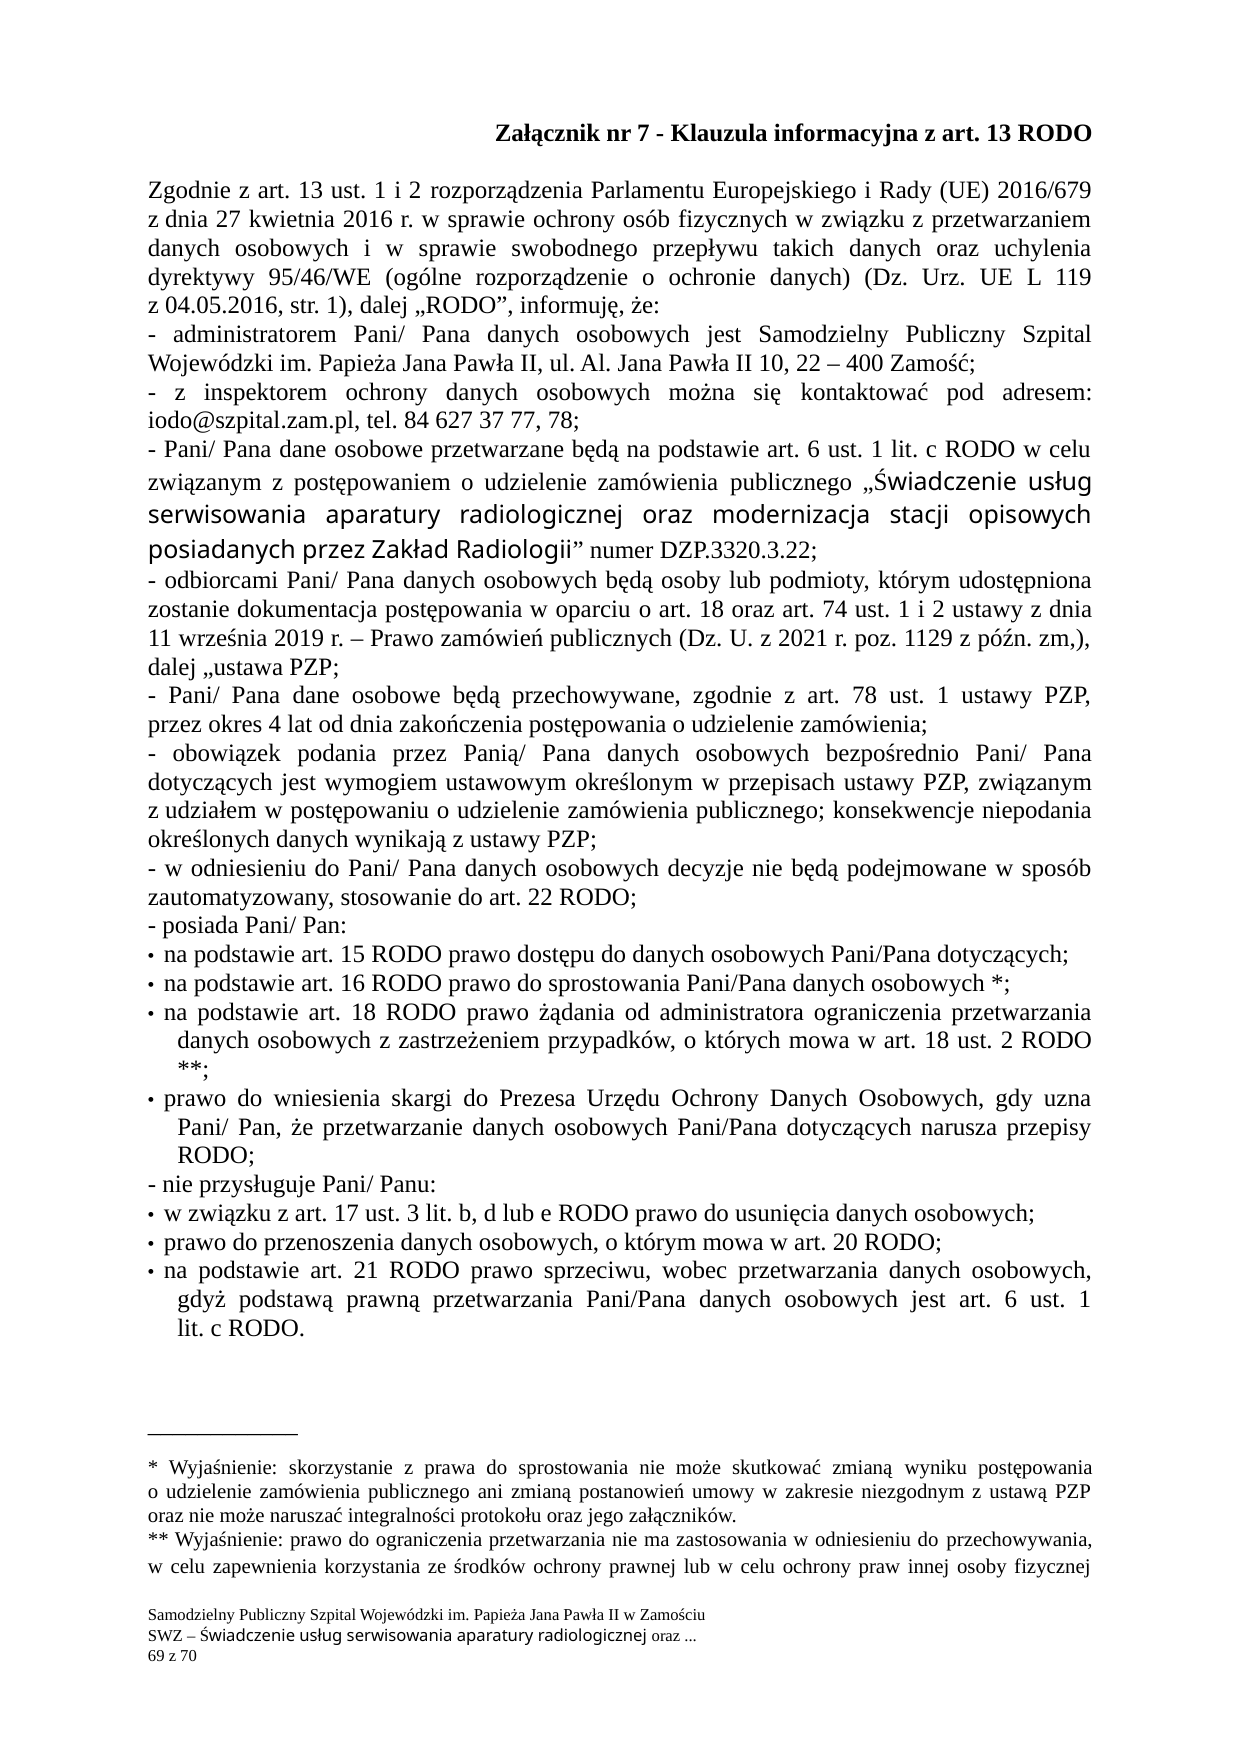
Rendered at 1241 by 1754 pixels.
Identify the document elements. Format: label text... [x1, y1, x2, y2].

text - administratorem Pani/ Pana danych osobowych jest Samodzielny Publiczny Szpital Wojewódzki im. Papieża Jana Pawła II, ul. Al. Jana Pawła II 10, 22 – 400 Zamość; [148, 319, 1093, 377]
text Załącznik nr 7 - Klauzula informacyjna z art. 13 RODO [148, 118, 1093, 147]
text ____________ [148, 1409, 1093, 1438]
text - Pani/ Pana dane osobowe będą przechowywane, zgodnie z art. 78 ust. 1 ustawy PZP, przez okres 4 lat od dnia zakończenia postępowania o udzielenie zamówienia; [148, 680, 1093, 738]
list na podstawie art. 21 RODO prawo sprzeciwu, wobec przetwarzania danych osobowych, gdyż podstawą prawną przetwarzania Pani/Pana danych osobowych jest art. 6 ust. 1 lit. c RODO. [148, 1255, 1093, 1342]
text - z inspektorem ochrony danych osobowych można się kontaktować pod adresem: iodo@szpital.zam.pl, tel. 84 627 37 77, 78; [148, 377, 1093, 434]
text - nie przysługuje Pani/ Panu: [148, 1169, 1093, 1198]
text - odbiorcami Pani/ Pana danych osobowych będą osoby lub podmioty, którym udostępniona zostanie dokumentacja postępowania w oparciu o art. 18 oraz art. 74 ust. 1 i 2 ustawy z dnia 11 września 2019 r. – Prawo zamówień publicznych (Dz. U. z 2021 r. poz. 1129 z późn. zm,), dalej „ustawa PZP; [148, 565, 1093, 680]
text - posiada Pani/ Pan: [148, 910, 1093, 939]
text * Wyjaśnienie: skorzystanie z prawa do sprostowania nie może skutkować zmianą wyniku postępowania o udzielenie zamówienia publicznego ani zmianą postanowień umowy w zakresie niezgodnym z ustawą PZP oraz nie może naruszać integralności protokołu oraz jego załączników. [148, 1455, 1093, 1527]
list na podstawie art. 15 RODO prawo dostępu do danych osobowych Pani/Pana dotyczących; [148, 939, 1093, 968]
text - obowiązek podania przez Panią/ Pana danych osobowych bezpośrednio Pani/ Pana dotyczących jest wymogiem ustawowym określonym w przepisach ustawy PZP, związanym z udziałem w postępowaniu o udzielenie zamówienia publicznego; konsekwencje niepodania określonych danych wynikają z ustawy PZP; [148, 738, 1093, 853]
text Zgodnie z art. 13 ust. 1 i 2 rozporządzenia Parlamentu Europejskiego i Rady (UE) 2016/679 z dnia 27 kwietnia 2016 r. w sprawie ochrony osób fizycznych w związku z przetwarzaniem danych osobowych i w sprawie swobodnego przepływu takich danych oraz uchylenia dyrektywy 95/46/WE (ogólne rozporządzenie o ochronie danych) (Dz. Urz. UE L 119 z 04.05.2016, str. 1), dalej „RODO”, informuję, że: [148, 176, 1093, 319]
list na podstawie art. 16 RODO prawo do sprostowania Pani/Pana danych osobowych *; [148, 968, 1093, 997]
list prawo do wniesienia skargi do Prezesa Urzędu Ochrony Danych Osobowych, gdy uzna Pani/ Pan, że przetwarzanie danych osobowych Pani/Pana dotyczących narusza przepisy RODO; [148, 1083, 1093, 1169]
list w związku z art. 17 ust. 3 lit. b, d lub e RODO prawo do usunięcia danych osobowych; [148, 1198, 1093, 1227]
text - w odniesieniu do Pani/ Pana danych osobowych decyzje nie będą podejmowane w sposób zautomatyzowany, stosowanie do art. 22 RODO; [148, 853, 1093, 910]
text - Pani/ Pana dane osobowe przetwarzane będą na podstawie art. 6 ust. 1 lit. c RODO w celu związanym z postępowaniem o udzielenie zamówienia publicznego „Świadczenie usług serwisowania aparatury radiologicznej oraz modernizacja stacji opisowych posiadanych przez Zakład Radiologii” numer DZP.3320.3.22; [148, 434, 1093, 565]
text ** Wyjaśnienie: prawo do ograniczenia przetwarzania nie ma zastosowania w odniesieniu do przechowywania, w celu zapewnienia korzystania ze środków ochrony prawnej lub w celu ochrony praw innej osoby fizycznej [148, 1527, 1093, 1578]
list prawo do przenoszenia danych osobowych, o którym mowa w art. 20 RODO; [148, 1227, 1093, 1255]
list na podstawie art. 18 RODO prawo żądania od administratora ograniczenia przetwarzania danych osobowych z zastrzeżeniem przypadków, o których mowa w art. 18 ust. 2 RODO **; [148, 997, 1093, 1083]
